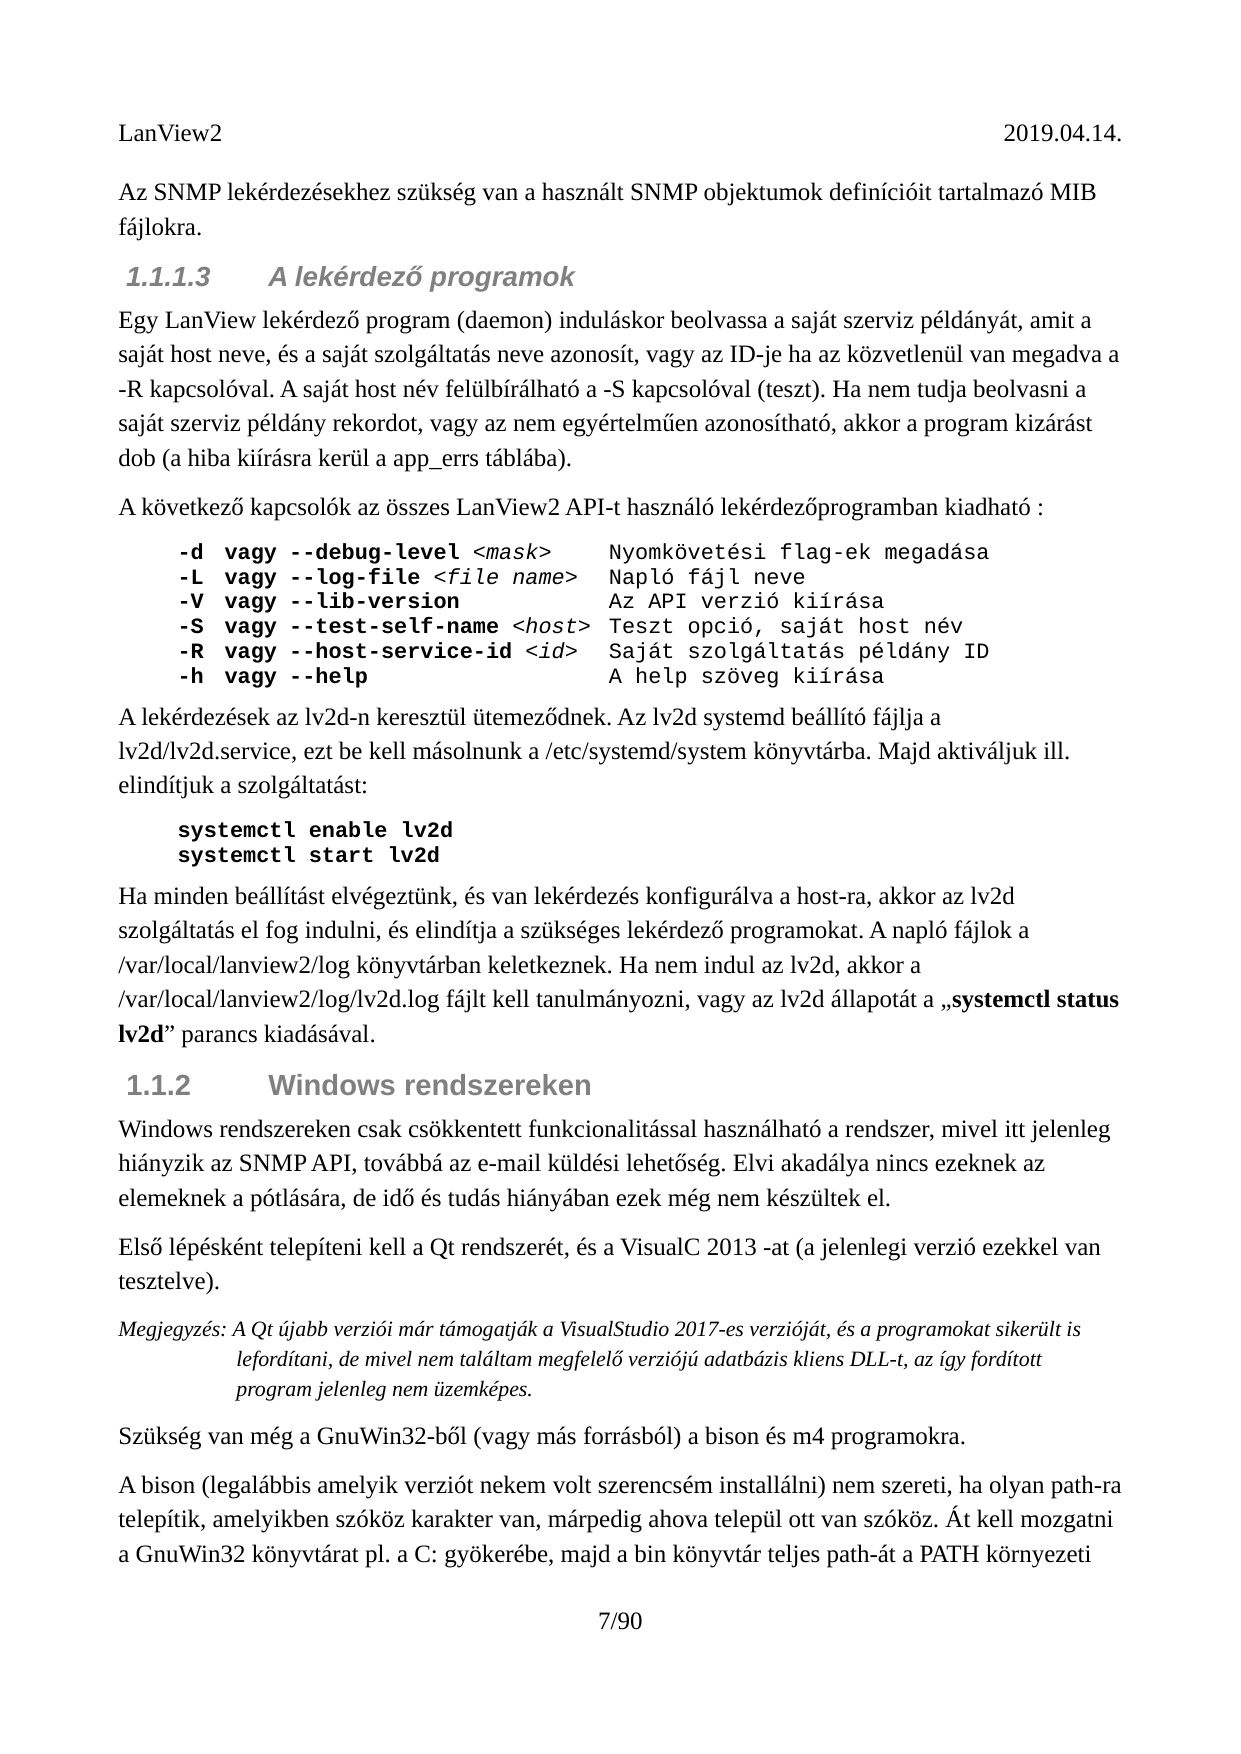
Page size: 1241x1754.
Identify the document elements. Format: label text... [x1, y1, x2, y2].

text A bison (legalábbis amelyik verziót nekem volt szerencsém installálni) nem szereti, ha olyan path-ra telepítik, amelyikben szóköz karakter van, márpedig ahova települ ott van szóköz. Át kell mozgatni a GnuWin32 könyvtárat pl. a C: gyökerébe, majd a bin könyvtár teljes path-át a PATH környezeti [118, 1470, 1122, 1567]
text Windows rendszereken csak csökkentett funkcionalitással használható a rendszer, mivel itt jelenleg hiányzik az SNMP API, továbbá az e-mail küldési lehetőség. Elvi akadálya nincs ezeknek az elemeknek a pótlására, de idő és tudás hiányában ezek még nem készültek el. [118, 1114, 1122, 1212]
subtitle Windows rendszereken [118, 1068, 1122, 1101]
text A lekérdezések az lv2d-n keresztül ütemeződnek. Az lv2d systemd beállító fájlja a lv2d/lv2d.service, ezt be kell másolnunk a /etc/systemd/system könyvtárba. Majd aktiváljuk ill. elindítjuk a szolgáltatást: [118, 702, 1122, 799]
subtitle A lekérdező programok [118, 261, 1122, 292]
text Szükség van még a GnuWin32-ből (vagy más forrásból) a bison és m4 programokra. [118, 1421, 1122, 1449]
text Az SNMP lekérdezésekhez szükség van a használt SNMP objektumok definícióit tartalmazó MIB fájlokra. [118, 177, 1122, 240]
text Egy LanView lekérdező program (daemon) induláskor beolvassa a saját szerviz példányát, amit a saját host neve, és a saját szolgáltatás neve azonosít, vagy az ID-je ha az közvetlenül van megadva a -R kapcsolóval. A saját host név felülbírálható a -S kapcsolóval (teszt). Ha nem tudja beolvasni a saját szerviz példány rekordot, vagy az nem egyértelműen azonosítható, akkor a program kizárást dob (a hiba kiírásra kerül a app_errs táblába). [118, 305, 1122, 472]
text A következő kapcsolók az összes LanView2 API-t használó lekérdezőprogramban kiadható : [118, 492, 1122, 521]
text Megjegyzés: A Qt újabb verziói már támogatják a VisualStudio 2017-es verzióját, és a programokat sikerült is lefordítani, de mivel nem találtam megfelelő verziójú adatbázis kliens DLL-t, az így fordított program jelenleg nem üzemképes. [118, 1316, 1122, 1401]
text -d vagy --debug-level <mask> Nyomkövetési flag-ek megadása -L vagy --log-file <file name> Napló fájl neve -V vagy --lib-version Az API verzió kiírása -S vagy --test-self-name <host> Teszt opció, saját host név -R vagy --host-service-id <id> Saját szolgáltatás példány ID -h vagy --help A help szöveg kiírása [177, 541, 1122, 690]
text Első lépésként telepíteni kell a Qt rendszerét, és a VisualC 2013 -at (a jelenlegi verzió ezekkel van tesztelve). [118, 1232, 1122, 1295]
text systemctl enable lv2d systemctl start lv2d [177, 819, 1122, 869]
text Ha minden beállítást elvégeztünk, és van lekérdezés konfigurálva a host-ra, akkor az lv2d szolgáltatás el fog indulni, és elindítja a szükséges lekérdező programokat. A napló fájlok a /var/local/lanview2/log könyvtárban keletkeznek. Ha nem indul az lv2d, akkor a /var/local/lanview2/log/lv2d.log fájlt kell tanulmányozni, vagy az lv2d állapotát a „systemctl status lv2d” parancs kiadásával. [118, 881, 1122, 1048]
